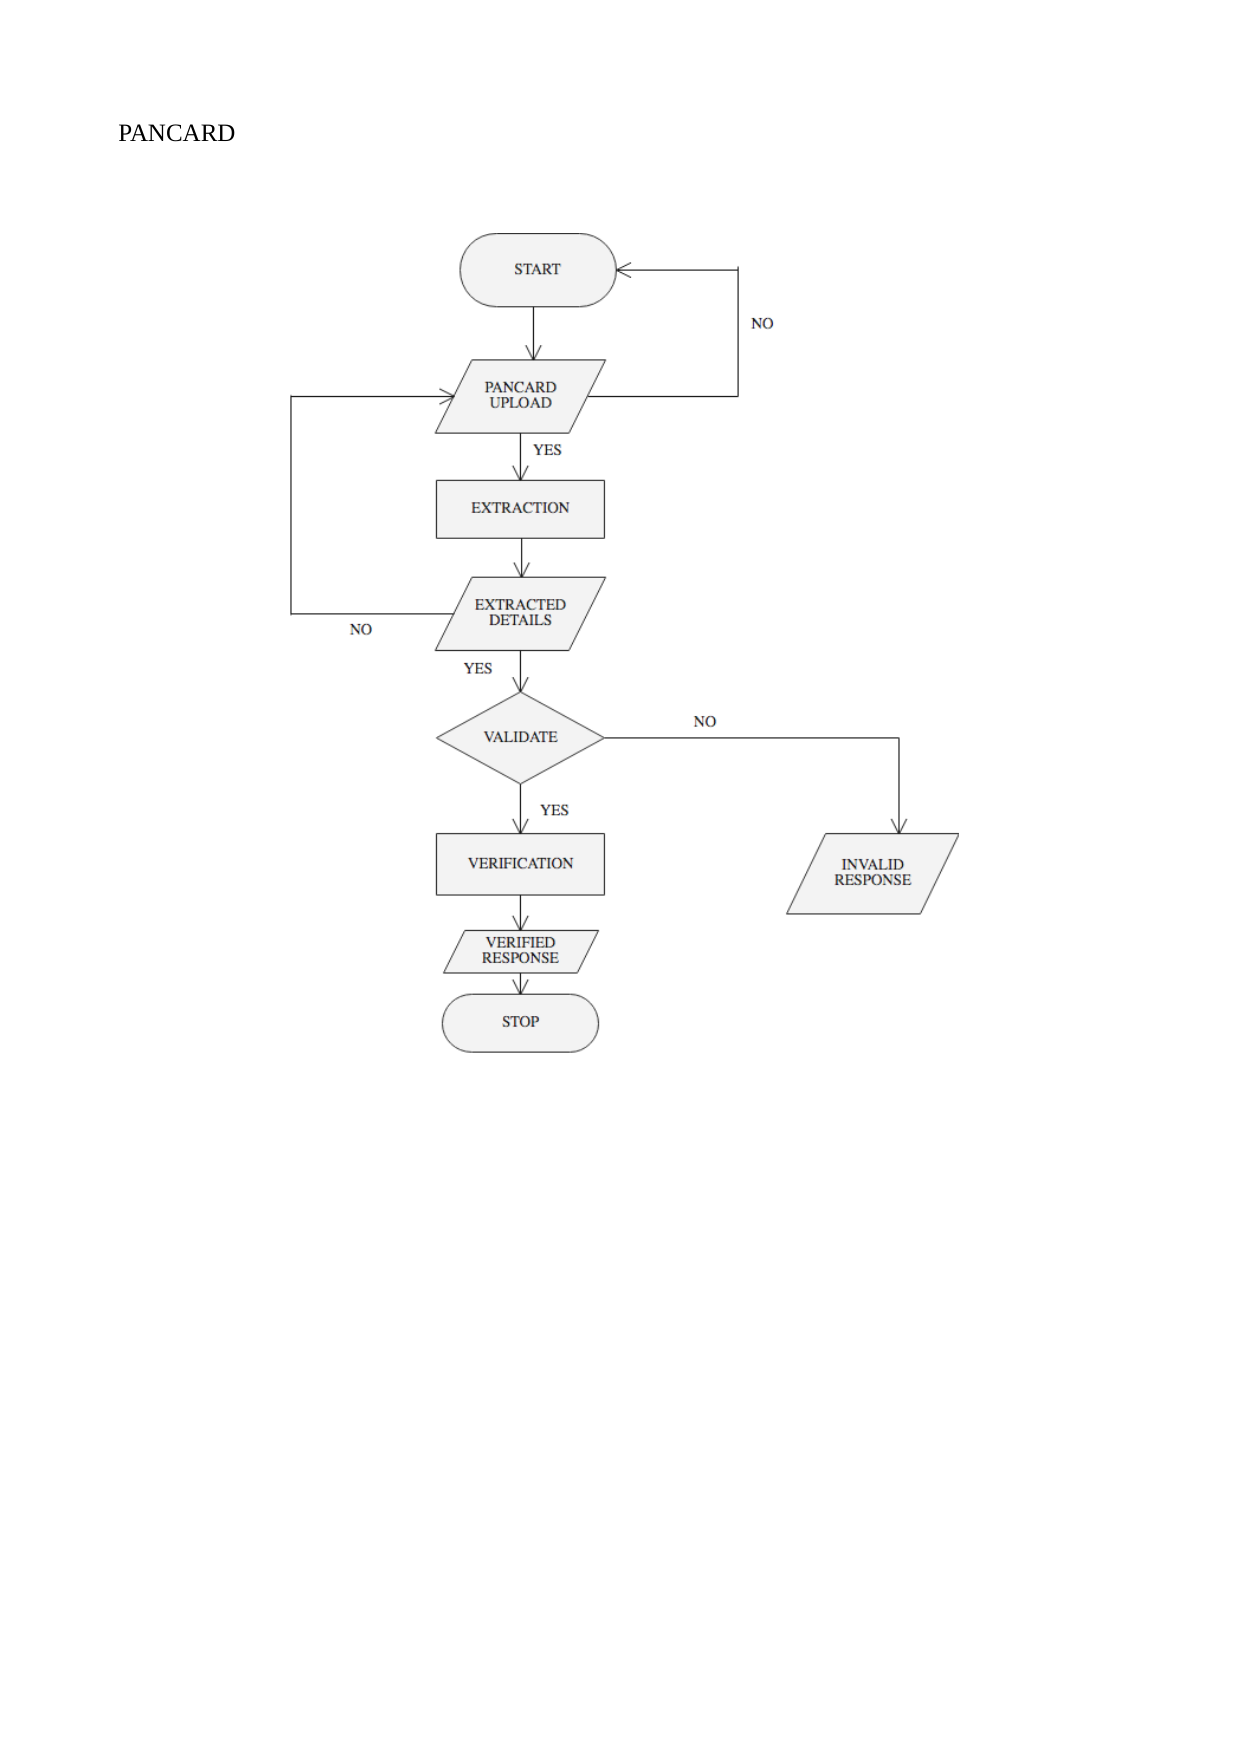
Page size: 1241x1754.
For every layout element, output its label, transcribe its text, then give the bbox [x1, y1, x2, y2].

text PANCARD [118, 118, 1122, 147]
picture [281, 233, 959, 1054]
